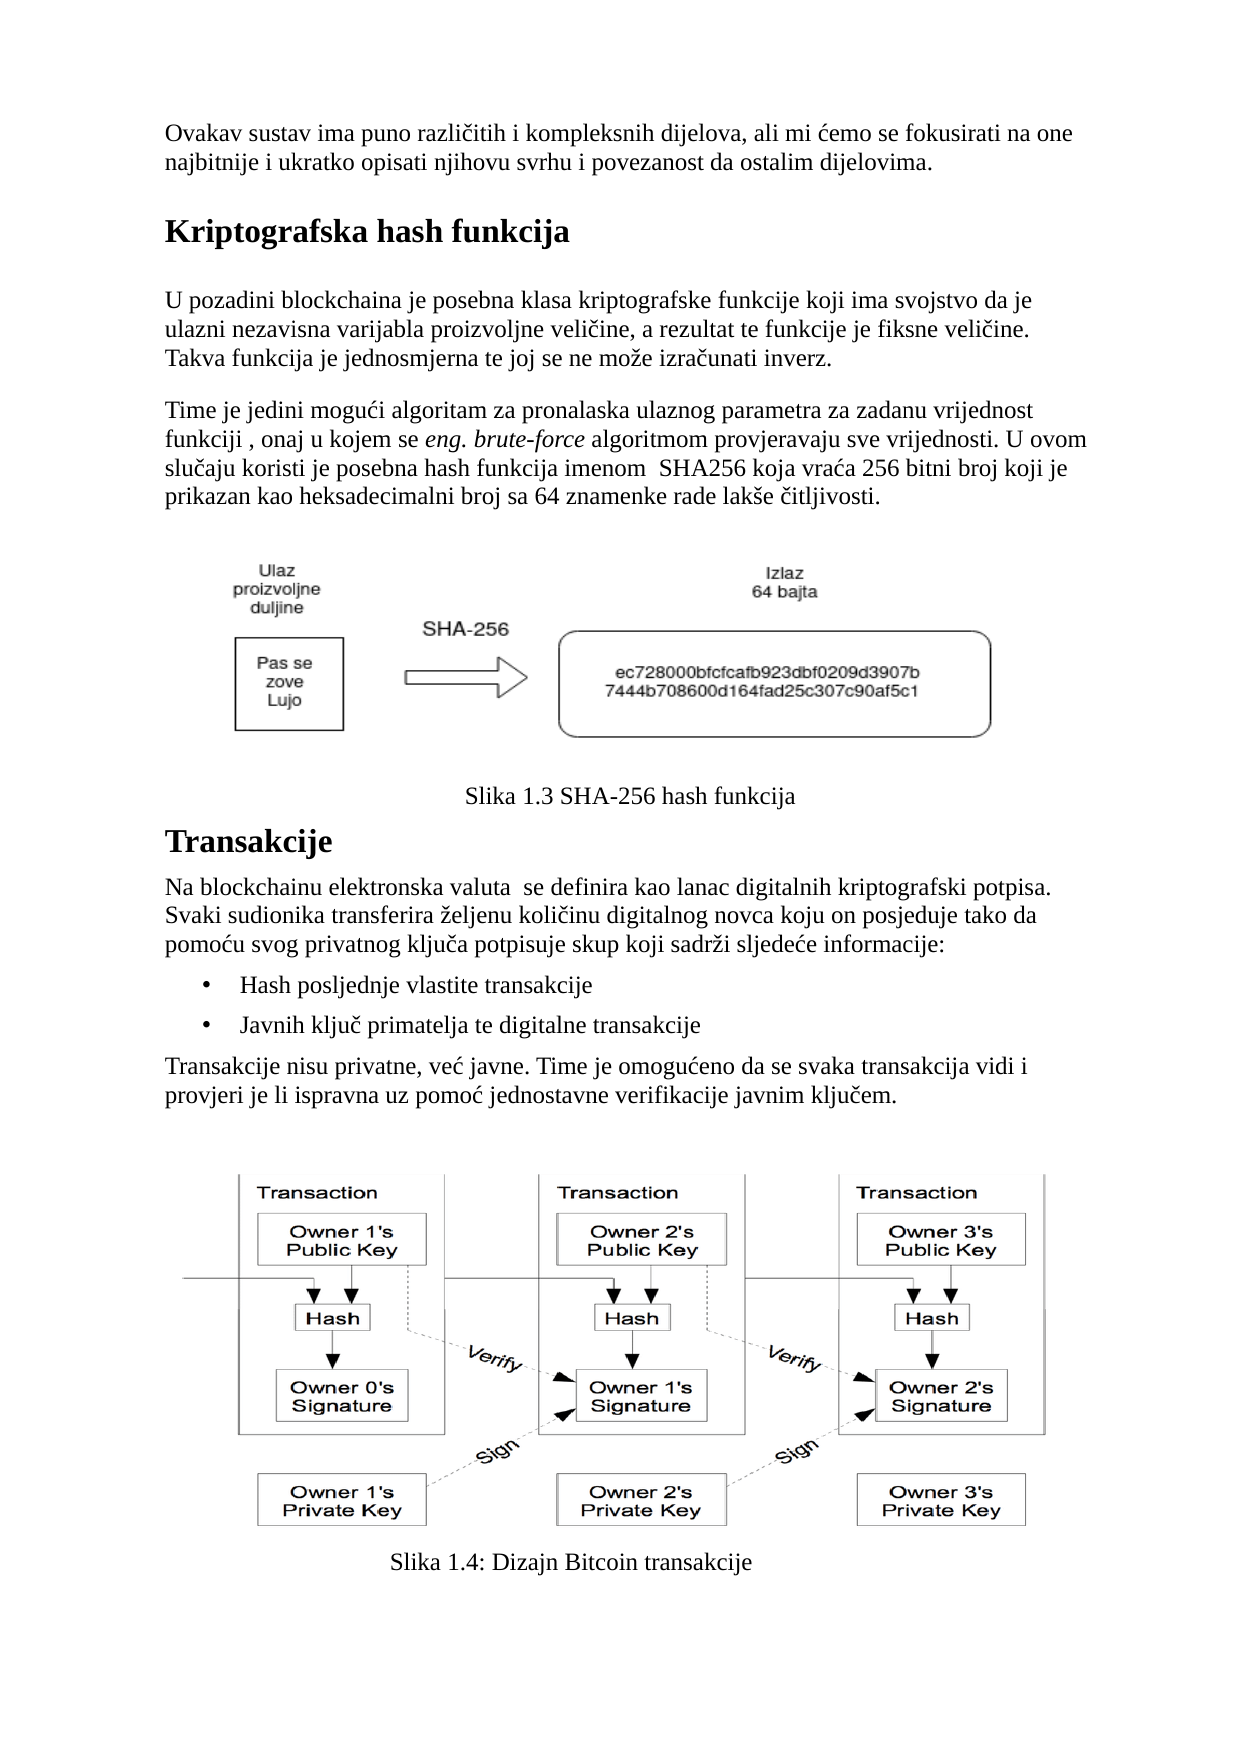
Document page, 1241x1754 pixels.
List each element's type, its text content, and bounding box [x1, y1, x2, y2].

picture [170, 1162, 1086, 1541]
text Kriptografska hash funkcija [164, 211, 1092, 249]
text Slika 1.4: Dizajn Bitcoin transakcije [164, 1541, 1092, 1577]
list Javnih ključ primatelja te digitalne transakcije [202, 1010, 1092, 1039]
text Time je jedini mogući algoritam za pronalaska ulaznog parametra za zadanu vrijednost funkciji , onaj u kojem se eng. brute-force algoritmom provjeravaju sve vrijednosti. U ovom slučaju koristi je posebna hash funkcija imenom SHA256 koja vraća 256 bitni broj koji je prikazan kao heksadecimalni broj sa 64 znamenke rade lakše čitljivosti. [164, 395, 1092, 510]
text Transakcije nisu privatne, već javne. Time je omogućeno da se svaka transakcija vidi i provjeri je li ispravna uz pomoć jednostavne verifikacije javnim ključem. [164, 1051, 1092, 1108]
text Na blockchainu elektronska valuta se definira kao lanac digitalnih kriptografski potpisa. Svaki sudionika transferira željenu količinu digitalnog novca koju on posjeduje tako da pomoću svog privatnog ključa potpisuje skup koji sadrži sljedeće informacije: [164, 872, 1092, 958]
text U pozadini blockchaina je posebna klasa kriptografske funkcije koji ima svojstvo da je ulazni nezavisna varijabla proizvoljne veličine, a rezultat te funkcije je fiksne veličine. Takva funkcija je jednosmjerna te joj se ne može izračunati inverz. [164, 285, 1092, 371]
text Ovakav sustav ima puno različitih i kompleksnih dijelova, ali mi ćemo se fokusirati na one najbitnije i ukratko opisati njihovu svrhu i povezanost da ostalim dijelovima. [164, 118, 1092, 176]
picture [218, 550, 1007, 751]
text Slika 1.3 SHA-256 hash funkcija [164, 781, 1092, 809]
list Hash posljednje vlastite transakcije [202, 970, 1092, 998]
text Transakcije [164, 821, 1092, 860]
